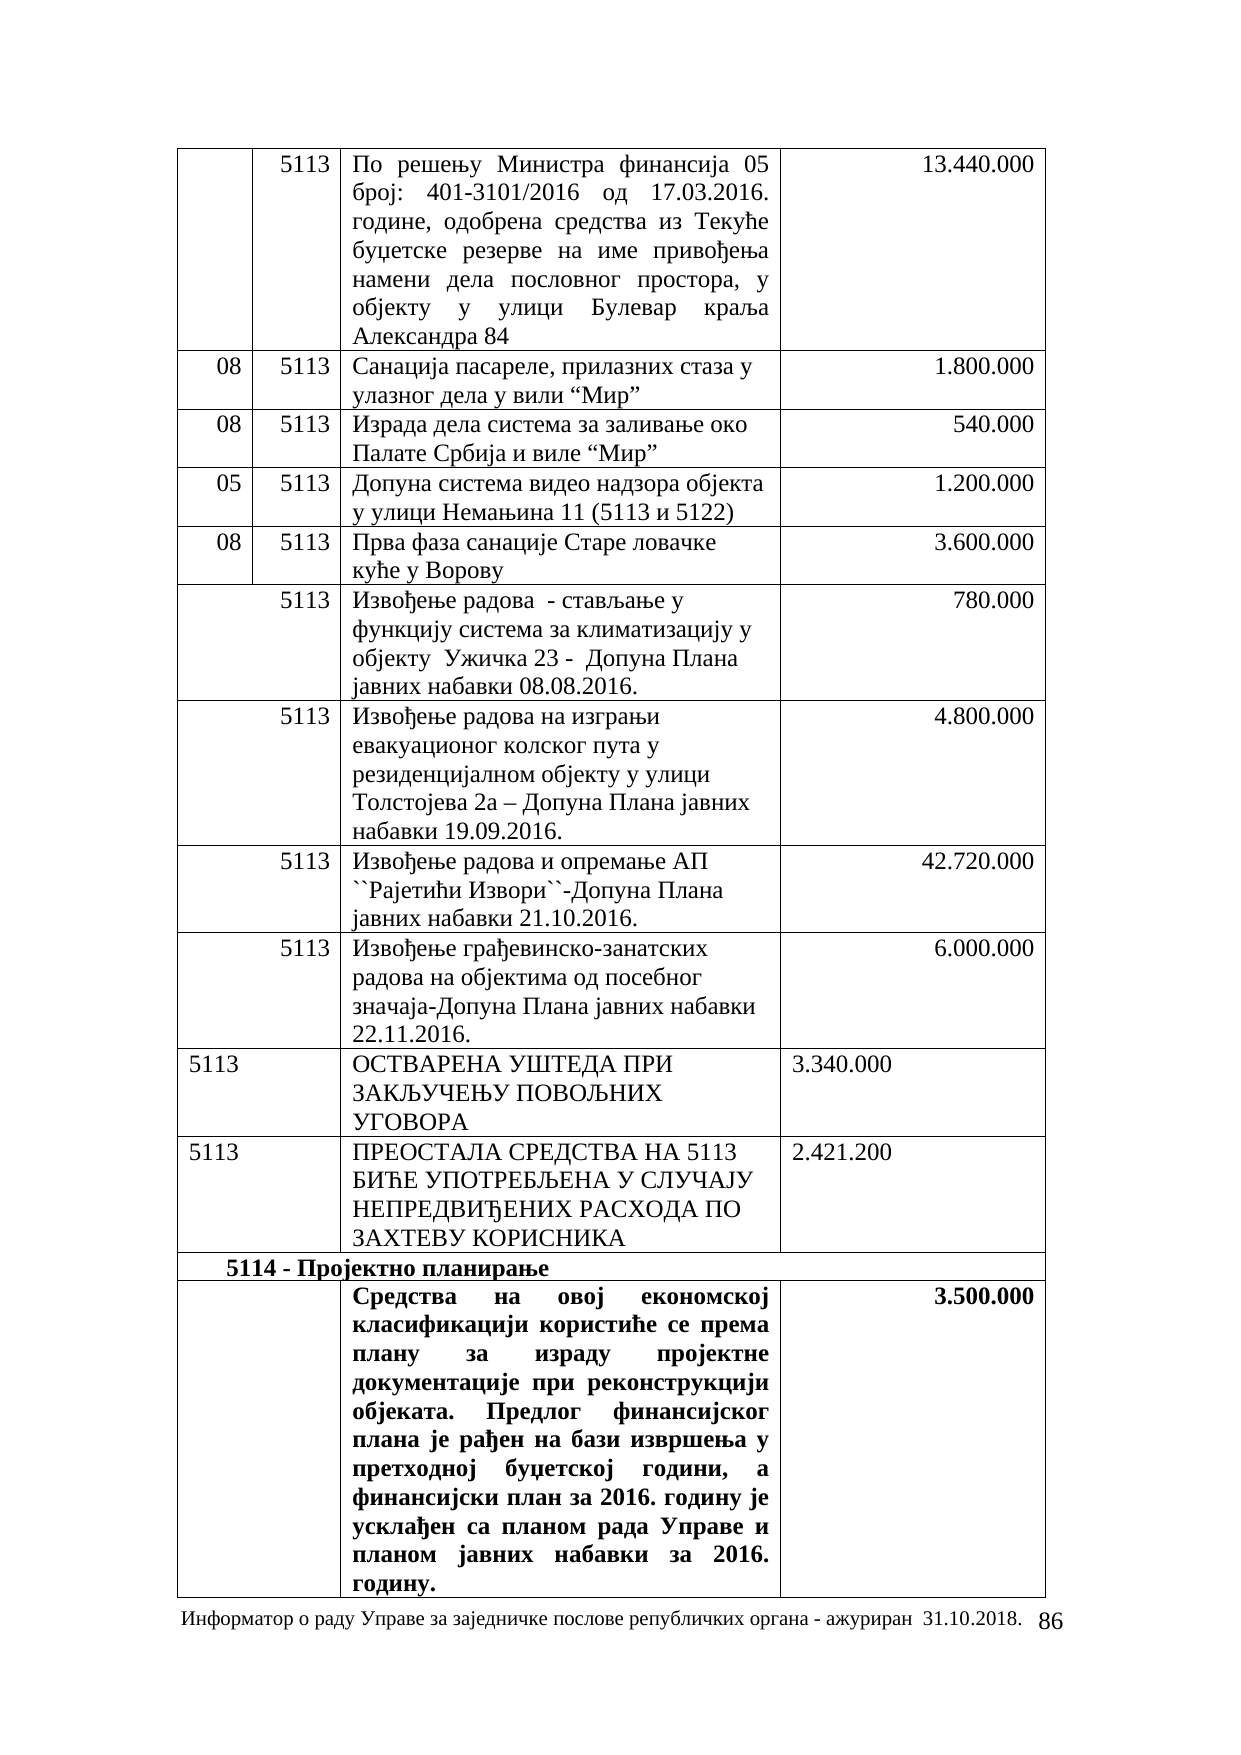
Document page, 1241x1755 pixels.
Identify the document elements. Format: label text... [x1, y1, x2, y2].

table_cell 3.340.000 [781, 1049, 1045, 1136]
table_cell 3.600.000 [781, 527, 1045, 584]
table_cell 1.800.000 [781, 351, 1045, 408]
table_cell 3.500.000 [781, 1281, 1045, 1597]
table_cell Средства на овој економској класификацији користиће се према плану за израду пројектне документације при реконструкцији објеката. Предлог финансијског плана је рађен на бази извршења у претходној буџетској години, а финансијски план за 2016. годину је усклађен са планом рада Управе и планом јавних набавки за 2016. годину. [341, 1281, 780, 1597]
table_cell 5113 [178, 585, 340, 700]
table_cell 08 [178, 410, 252, 467]
table_cell Израда дела система за заливање око Палате Србија и виле “Мир” [341, 410, 780, 467]
table_cell 5113 [253, 149, 340, 350]
table_cell Извођење радова - стављање у функцију система за климатизацију у објекту Ужичка 23 - Допуна Плана јавних набавки 08.08.2016. [341, 585, 780, 700]
table_cell 540.000 [781, 410, 1045, 467]
table_cell 42.720.000 [781, 846, 1045, 932]
table_cell 5113 [178, 1049, 340, 1136]
table_cell 1.200.000 [781, 468, 1045, 526]
table_cell ПРЕОСТАЛА СРЕДСТВА НА 5113 БИЋЕ УПОТРЕБЉЕНА У СЛУЧАЈУ НЕПРЕДВИЂЕНИХ РАСХОДА ПО ЗАХТЕВУ КОРИСНИКА [341, 1137, 780, 1252]
table_cell ОСТВАРЕНА УШТЕДА ПРИ ЗАКЉУЧЕЊУ ПОВОЉНИХ УГОВОРА [341, 1049, 780, 1136]
table_cell 05 [178, 468, 252, 526]
table_cell 08 [178, 527, 252, 584]
table_cell Санација пасареле, прилазних стаза у улазног дела у вили “Мир” [341, 351, 780, 408]
table_cell 4.800.000 [781, 701, 1045, 845]
table_cell 5113 [253, 527, 340, 584]
table_cell 780.000 [781, 585, 1045, 700]
table_cell 2.421.200 [781, 1137, 1045, 1252]
table_cell 13.440.000 [781, 149, 1045, 350]
table_cell Прва фаза санације Старе ловачке куће у Ворову [341, 527, 780, 584]
table_cell Допуна система видео надзора објекта у улици Немањина 11 (5113 и 5122) [341, 468, 780, 526]
table_cell 5113 [178, 846, 340, 932]
table_cell 08 [178, 351, 252, 408]
table_cell 5113 [178, 933, 340, 1048]
table_cell По решењу Министра финансија 05 број: 401-3101/2016 од 17.03.2016. године, одобрена средства из Текуће буџетске резерве на име привођења намени дела пословног простора, у објекту у улици Булевар краља Александра 84 [341, 149, 780, 350]
table_cell 5113 [253, 468, 340, 526]
table_cell 5114 - Пројектно планирање [178, 1253, 1045, 1280]
table_cell 5113 [253, 410, 340, 467]
table_cell [178, 1281, 340, 1597]
table_cell Извођење радова и опремање АП ``Рајетићи Извори``-Допуна Плана јавних набавки 21.10.2016. [341, 846, 780, 932]
table_cell 5113 [178, 701, 340, 845]
table_cell Извођење радова на изграњи евакуационог колског пута у резиденцијалном објекту у улици Толстојева 2а – Допуна Плана јавних набавки 19.09.2016. [341, 701, 780, 845]
table_cell 6.000.000 [781, 933, 1045, 1048]
table_cell 5113 [178, 1137, 340, 1252]
table_cell Извођење грађевинско-занатских радова на објектима од посебног значаја-Допуна Плана јавних набавки 22.11.2016. [341, 933, 780, 1048]
table_cell [178, 149, 252, 350]
table_cell 5113 [253, 351, 340, 408]
